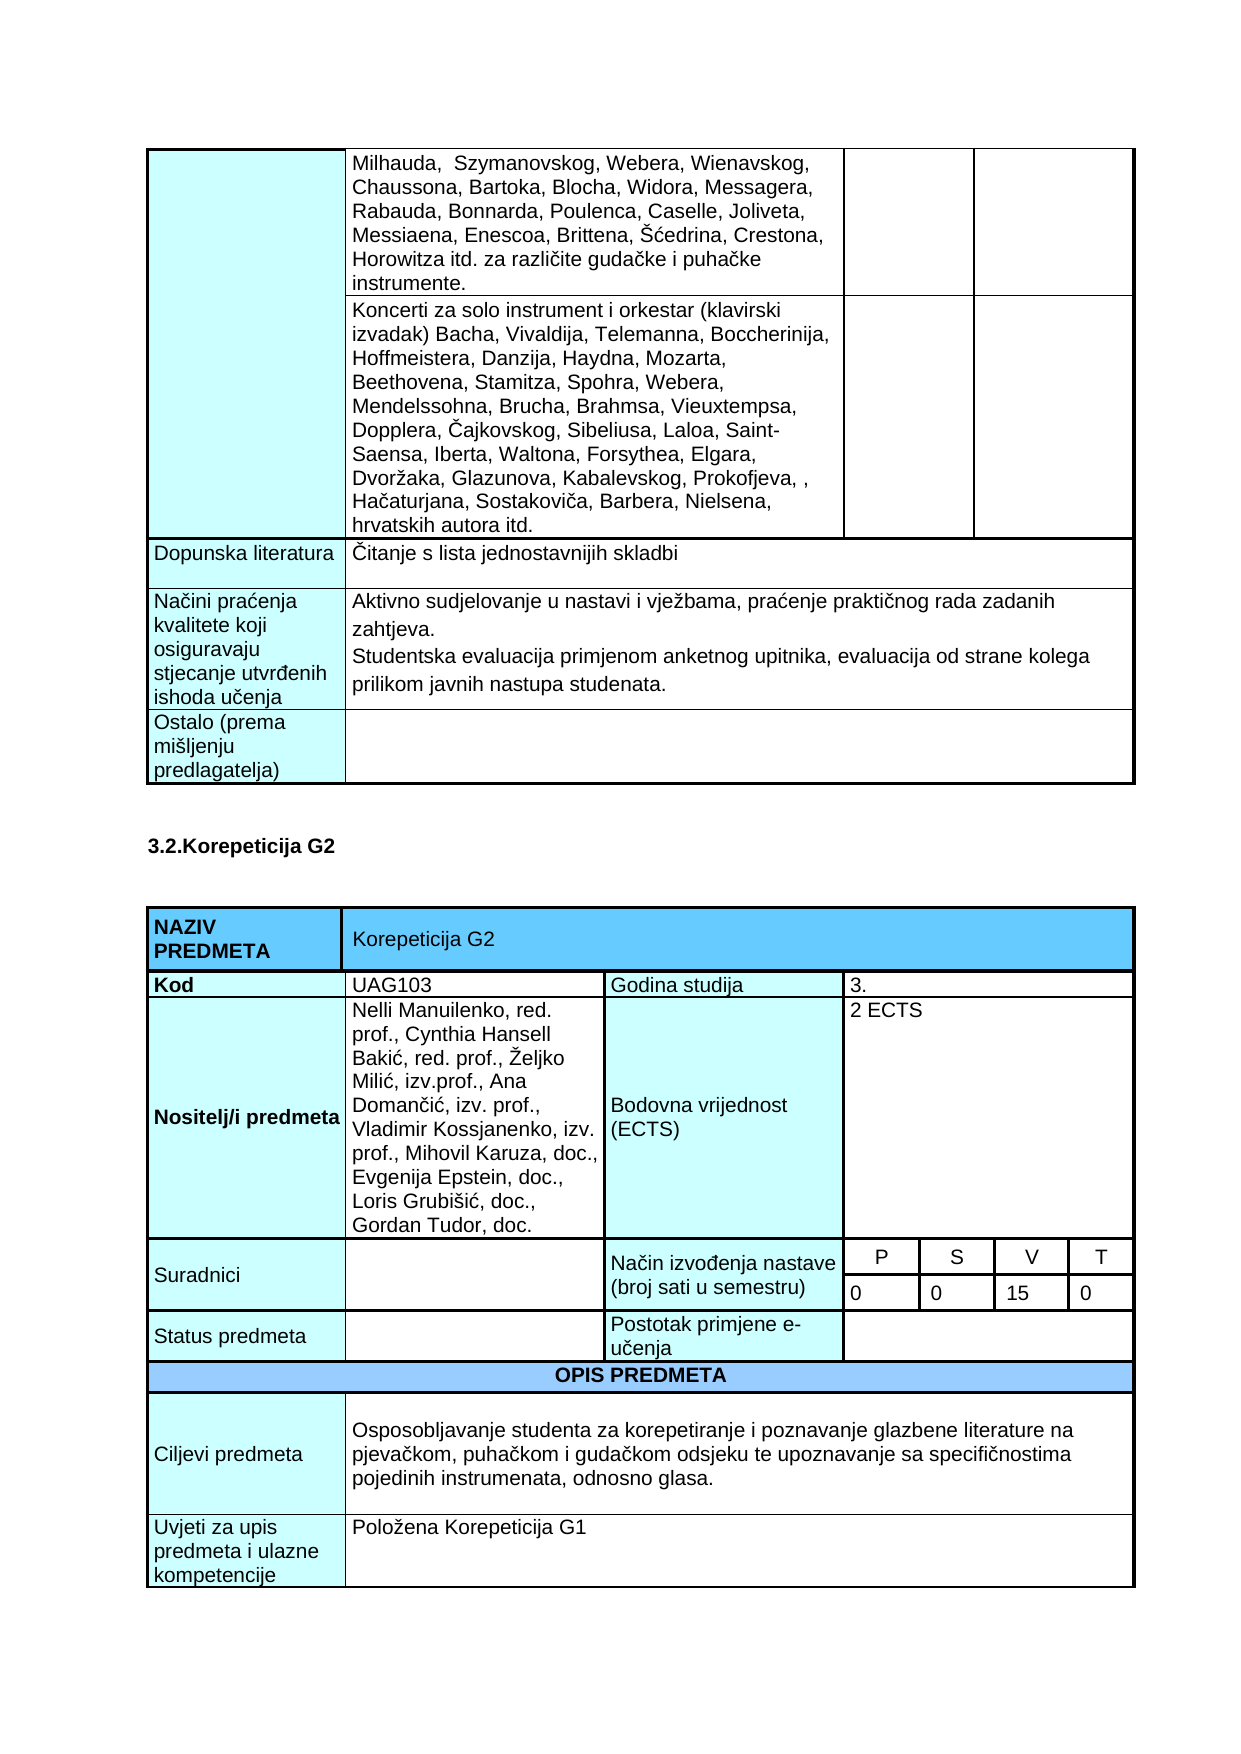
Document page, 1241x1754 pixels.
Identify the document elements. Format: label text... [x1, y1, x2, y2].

table_cell Koncerti za solo instrument i orkestar (klavirski izvadak) Bacha, Vivaldija, Telemanna, Boccherinija, Hoffmeistera, Danzija, Haydna, Mozarta, Beethovena, Stamitza, Spohra, Webera, Mendelssohna, Brucha, Brahmsa, Vieuxtempsa, Dopplera, Čajkovskog, Sibeliusa, Laloa, Saint-Saensa, Iberta, Waltona, Forsythea, Elgara, Dvoržaka, Glazunova, Kabalevskog, Prokofjeva, , Hačaturjana, Sostakoviča, Barbera, Nielsena, hrvatskih autora itd. [346, 296, 843, 537]
table_cell [975, 149, 1132, 294]
table_cell Suradnici [149, 1240, 345, 1309]
table_cell Status predmeta [149, 1312, 345, 1360]
table_cell 0 [921, 1276, 993, 1309]
table_cell 3. [845, 973, 1132, 996]
table_cell Milhauda, Szymanovskog, Webera, Wienavskog, Chaussona, Bartoka, Blocha, Widora, Messagera, Rabauda, Bonnarda, Poulenca, Caselle, Joliveta, Messiaena, Enescoa, Brittena, Šćedrina, Crestona, Horowitza itd. za različite gudačke i puhačke instrumente. [346, 149, 843, 294]
table_cell Čitanje s lista jednostavnijih skladbi [346, 540, 1132, 588]
table_cell Dopunska literatura [149, 540, 345, 588]
table_cell V [996, 1240, 1067, 1273]
table_cell Bodovna vrijednost (ECTS) [606, 998, 842, 1237]
table_cell 15 [996, 1276, 1067, 1309]
table_cell [845, 149, 973, 294]
table_cell [845, 296, 973, 537]
table_cell 2 ECTS [845, 998, 1132, 1237]
table_cell [975, 296, 1132, 537]
table_cell [346, 710, 1132, 782]
table_cell Nelli Manuilenko, red. prof., Cynthia Hansell Bakić, red. prof., Željko Milić, izv.prof., Ana Domančić, izv. prof., Vladimir Kossjanenko, izv. prof., Mihovil Karuza, doc., Evgenija Epstein, doc., Loris Grubišić, doc., Gordan Tudor, doc. [346, 998, 603, 1237]
table_cell Ostalo (prema mišljenju predlagatelja) [149, 710, 345, 782]
table_cell Postotak primjene e-učenja [606, 1312, 842, 1360]
text 3.2.Korepeticija G2 [148, 833, 1093, 857]
table_cell Godina studija [606, 973, 842, 996]
table_cell [346, 1312, 603, 1360]
table_cell OPIS PREDMETA [149, 1363, 1132, 1391]
table_cell T [1070, 1240, 1132, 1273]
table_cell Uvjeti za upis predmeta i ulazne kompetencije [149, 1515, 345, 1586]
table_cell 0 [845, 1276, 918, 1309]
table_cell [845, 1312, 1132, 1360]
table_cell P [845, 1240, 918, 1273]
table_cell 0 [1070, 1276, 1132, 1309]
table_cell Aktivno sudjelovanje u nastavi i vježbama, praćenje praktičnog rada zadanih zahtjeva. Studentska evaluacija primjenom anketnog upitnika, evaluacija od strane kolega prilikom javnih nastupa studenata. [346, 589, 1132, 709]
table_header NAZIV PREDMETA [149, 909, 340, 969]
table_cell Položena Korepeticija G1 [346, 1515, 1132, 1586]
table_cell Načini praćenja kvalitete koji osiguravaju stjecanje utvrđenih ishoda učenja [149, 589, 345, 709]
table_cell Nositelj/i predmeta [149, 998, 345, 1237]
table_cell [346, 1240, 603, 1309]
table_cell Kod [149, 973, 345, 996]
table_cell UAG103 [346, 973, 603, 996]
table_header Korepeticija G2 [343, 909, 1132, 969]
table_cell Osposobljavanje studenta za korepetiranje i poznavanje glazbene literature na pjevačkom, puhačkom i gudačkom odsjeku te upoznavanje sa specifičnostima pojedinih instrumenata, odnosno glasa. [346, 1394, 1132, 1513]
table_cell Ciljevi predmeta [149, 1394, 345, 1513]
table_cell Način izvođenja nastave (broj sati u semestru) [606, 1240, 842, 1309]
table_cell [149, 151, 345, 537]
table_cell S [921, 1240, 993, 1273]
